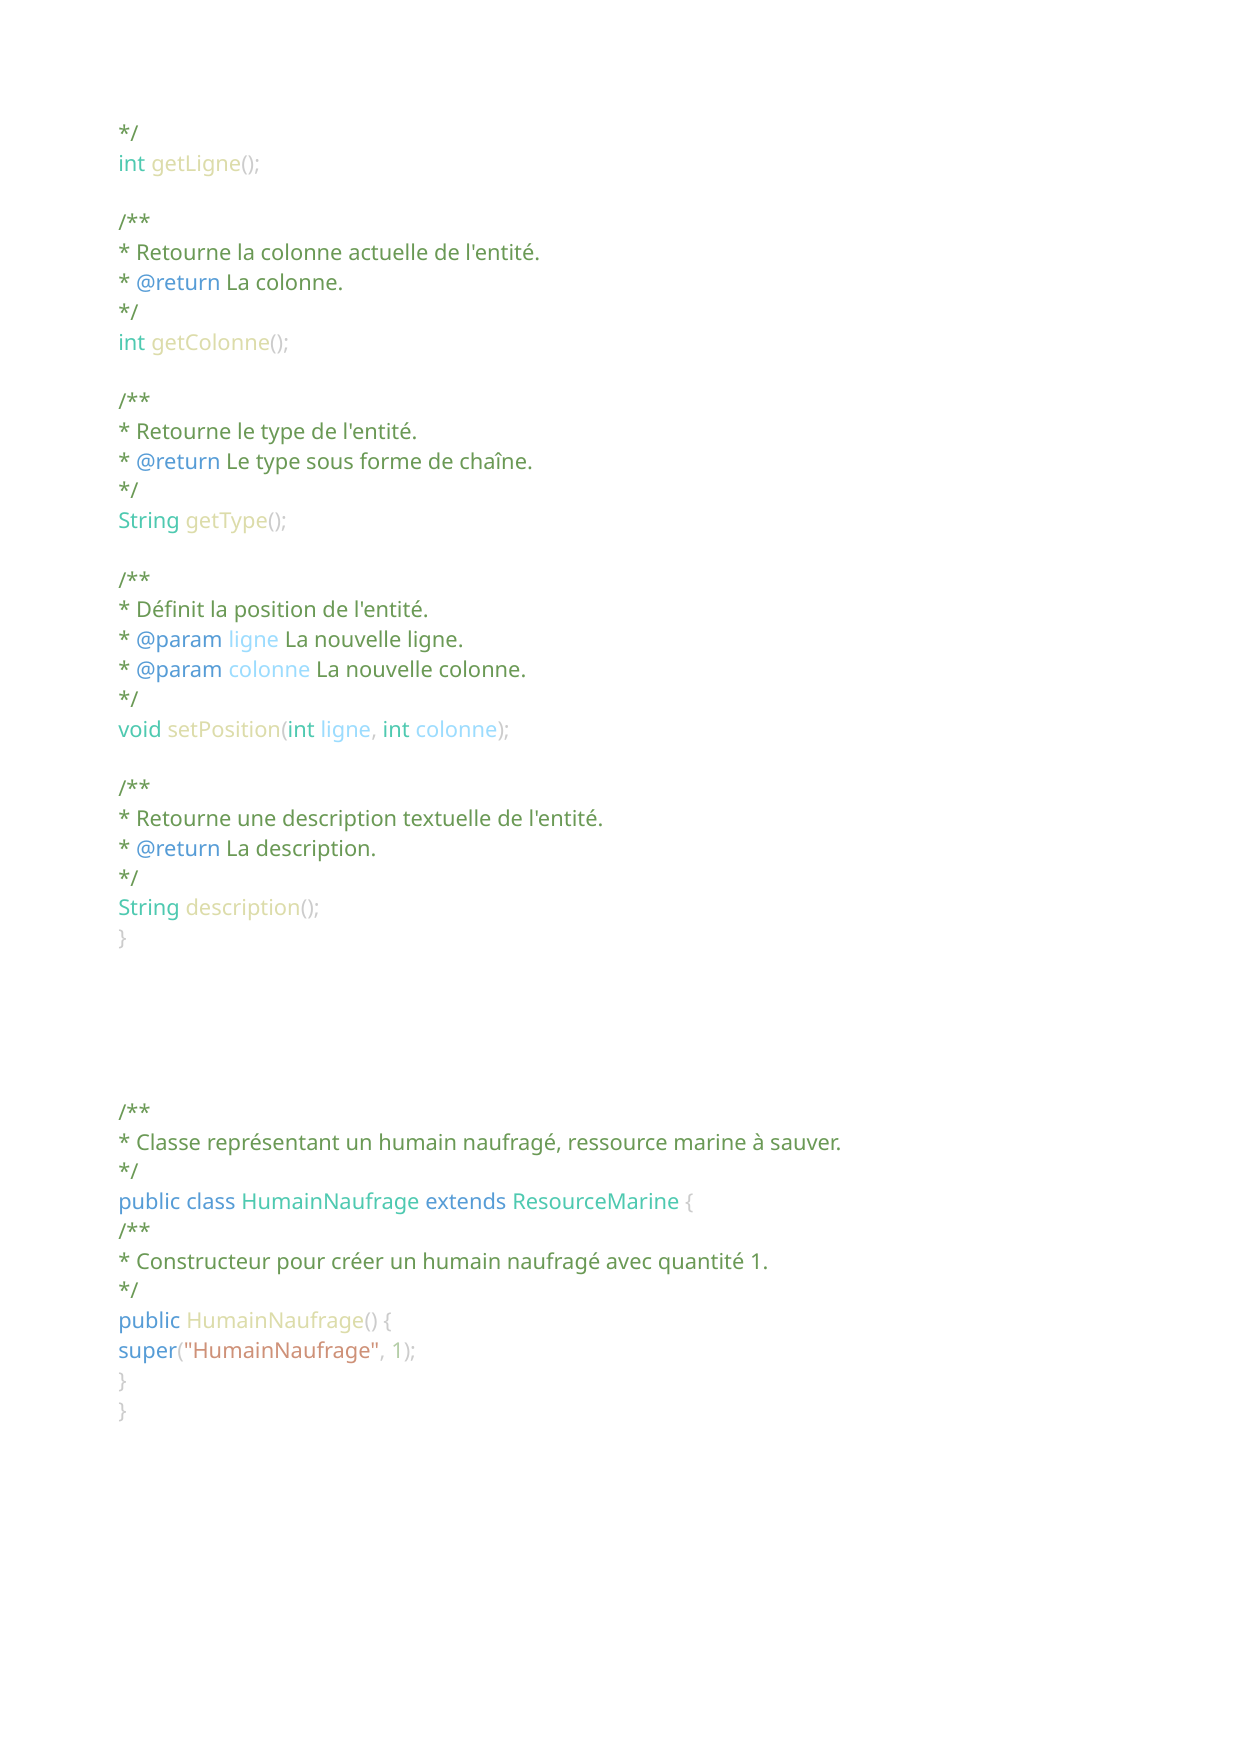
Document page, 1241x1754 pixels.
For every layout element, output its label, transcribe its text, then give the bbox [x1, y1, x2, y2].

text * Définit la position de l'entité. [118, 594, 1122, 624]
text * Classe représentant un humain naufragé, ressource marine à sauver. [118, 1126, 1122, 1156]
text */ [118, 684, 1122, 714]
text * Retourne le type de l'entité. [118, 416, 1122, 446]
text /** [118, 1097, 1122, 1126]
text */ [118, 862, 1122, 892]
text */ [118, 1156, 1122, 1186]
text /** [118, 773, 1122, 803]
text public class HumainNaufrage extends ResourceMarine { [118, 1186, 1122, 1216]
text */ [118, 475, 1122, 505]
text /** [118, 1216, 1122, 1246]
text /** [118, 386, 1122, 416]
text int getColonne(); [118, 327, 1122, 356]
text public HumainNaufrage() { [118, 1305, 1122, 1335]
text * @param colonne La nouvelle colonne. [118, 654, 1122, 684]
text String description(); [118, 892, 1122, 922]
text int getLigne(); [118, 148, 1122, 178]
text */ [118, 118, 1122, 148]
text * Retourne une description textuelle de l'entité. [118, 803, 1122, 833]
text super("HumainNaufrage", 1); [118, 1335, 1122, 1365]
text */ [118, 297, 1122, 327]
text /** [118, 565, 1122, 594]
text */ [118, 1275, 1122, 1305]
text * Retourne la colonne actuelle de l'entité. [118, 237, 1122, 267]
text * @return Le type sous forme de chaîne. [118, 446, 1122, 475]
text * @return La description. [118, 833, 1122, 862]
text void setPosition(int ligne, int colonne); [118, 714, 1122, 743]
text String getType(); [118, 505, 1122, 535]
text } [118, 922, 1122, 952]
text * @param ligne La nouvelle ligne. [118, 624, 1122, 654]
text } [118, 1394, 1122, 1424]
text * Constructeur pour créer un humain naufragé avec quantité 1. [118, 1246, 1122, 1275]
text /** [118, 207, 1122, 237]
text } [118, 1365, 1122, 1394]
text * @return La colonne. [118, 267, 1122, 297]
